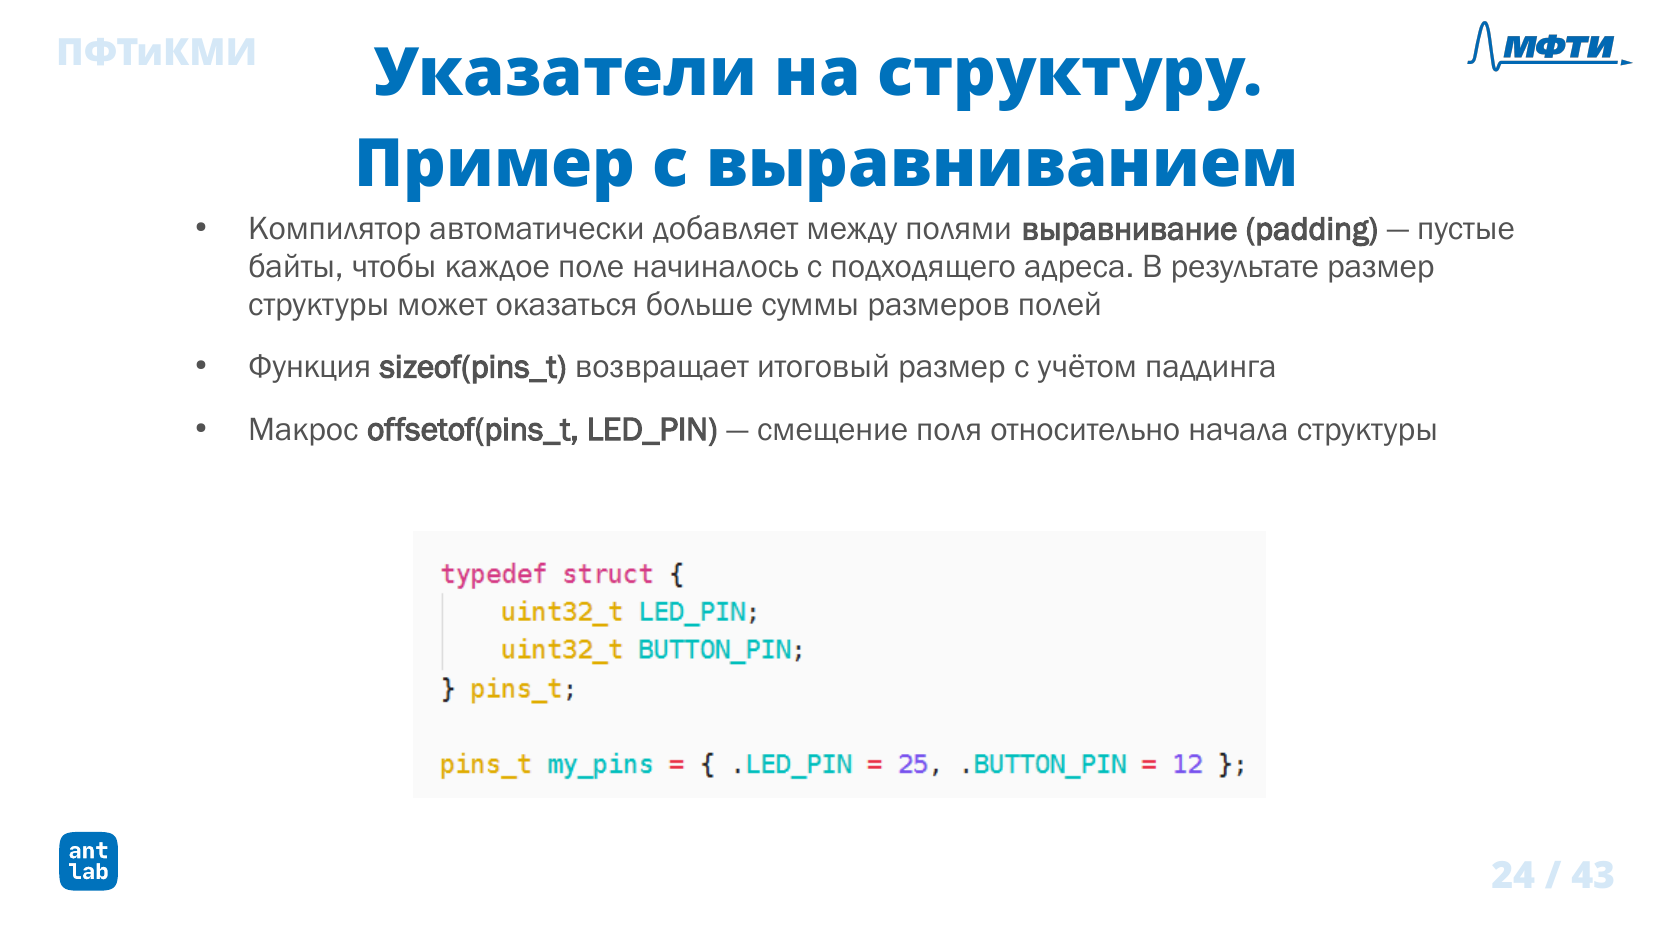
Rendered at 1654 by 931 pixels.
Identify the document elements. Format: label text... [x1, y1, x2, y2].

title Указатели на структуру. Пример с выравниванием [82, 20, 1571, 209]
list Компилятор автоматически добавляет между полями выравнивание (padding) — пустые байты, чтобы каждое поле начиналось с подходящего адреса. В результате размер структуры может оказаться больше суммы размеров полей Функция sizeof(pins_t) возвращает итоговый размер с учётом паддинга Макрос offsetof(pins_t, LED_PIN) — смещение поля относительно начала структуры [177, 209, 1571, 502]
picture [1446, 0, 1654, 93]
picture [413, 531, 1266, 798]
